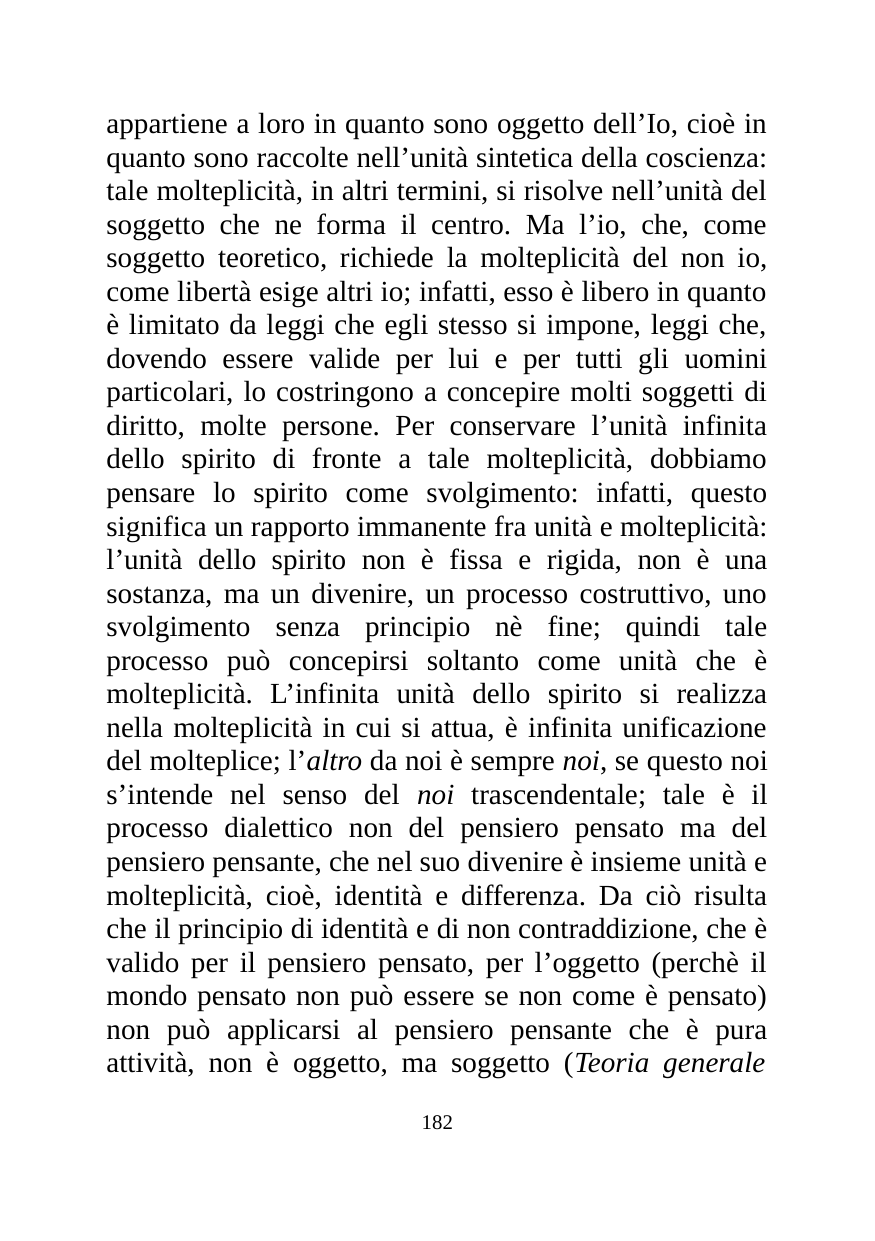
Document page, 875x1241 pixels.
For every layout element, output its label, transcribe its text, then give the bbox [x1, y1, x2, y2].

text appartiene a loro in quanto sono oggetto dell’Io, cioè in quanto sono raccolte nell’unità sintetica della coscienza: tale molteplicità, in altri termini, si risolve nell’unità del soggetto che ne forma il centro. Ma l’io, che, come soggetto teoretico, richiede la molteplicità del non io, come libertà esige altri io; infatti, esso è libero in quanto è limitato da leggi che egli stesso si impone, leggi che, dovendo essere valide per lui e per tutti gli uomini particolari, lo costringono a concepire molti soggetti di diritto, molte persone. Per conservare l’unità infinita dello spirito di fronte a tale molteplicità, dobbiamo pensare lo spirito come svolgimento: infatti, questo significa un rapporto immanente fra unità e molteplicità: l’unità dello spirito non è fissa e rigida, non è una sostanza, ma un divenire, un processo costruttivo, uno svolgimento senza principio nè fine; quindi tale processo può concepirsi soltanto come unità che è molteplicità. L’infinita unità dello spirito si realizza nella molteplicità in cui si attua, è infinita unificazione del molteplice; l’altro da noi è sempre noi, se questo noi s’intende nel senso del noi trascendentale; tale è il processo dialettico non del pensiero pensato ma del pensiero pensante, che nel suo divenire è insieme unità e molteplicità, cioè, identità e differenza. Da ciò risulta che il principio di identità e di non contraddizione, che è valido per il pensiero pensato, per l’oggetto (perchè il mondo pensato non può essere se non come è pensato) non può applicarsi al pensiero pensante che è pura attività, non è oggetto, ma soggetto (Teoria generale [106, 106, 768, 1079]
